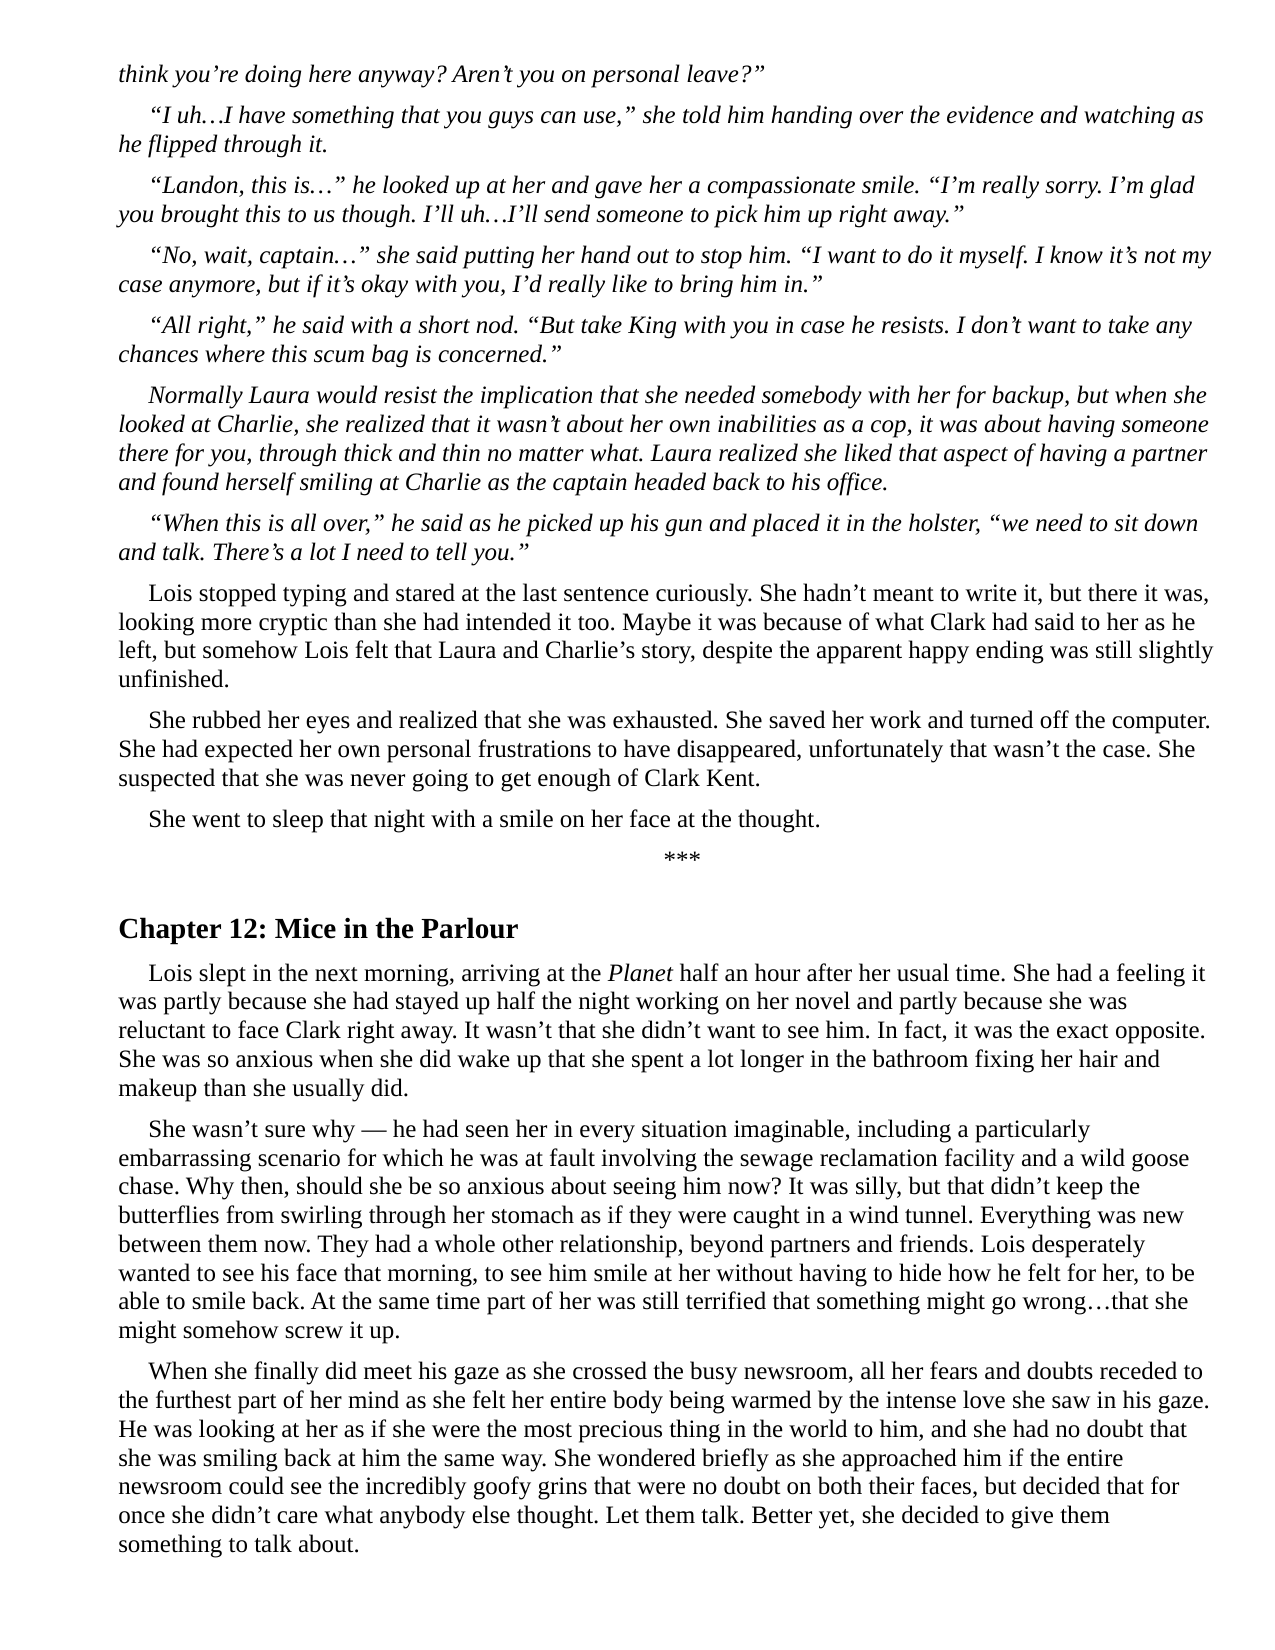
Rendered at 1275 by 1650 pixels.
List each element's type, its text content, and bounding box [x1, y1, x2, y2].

text Lois stopped typing and stared at the last sentence curiously. She hadn’t meant to write it, but there it was, looking more cryptic than she had intended it too. Maybe it was because of what Clark had said to her as he left, but somehow Lois felt that Laura and Charlie’s story, despite the apparent happy ending was still slightly unfinished. [118, 578, 1216, 693]
text Lois slept in the next morning, arriving at the Planet half an hour after her usual time. She had a feeling it was partly because she had stayed up half the night working on her novel and partly because she was reluctant to face Clark right away. It wasn’t that she didn’t want to see him. In fact, it was the exact opposite. She was so anxious when she did wake up that she spent a lot longer in the bathroom fixing her hair and makeup than she usually did. [118, 958, 1216, 1101]
text “No, wait, captain…” she said putting her hand out to stop him. “I want to do it myself. I know it’s not my case anymore, but if it’s okay with you, I’d really like to bring him in.” [118, 240, 1216, 298]
text *** [118, 845, 1216, 874]
text “Landon, this is…” he looked up at her and gave her a compassionate smile. “I’m really sorry. I’m glad you brought this to us though. I’ll uh…I’ll send someone to pick him up right away.” [118, 170, 1216, 228]
subtitle Chapter 12: Mice in the Parlour [118, 912, 1216, 945]
text “I uh…I have something that you guys can use,” she told him handing over the evidence and watching as he flipped through it. [118, 100, 1216, 158]
text Normally Laura would resist the implication that she needed somebody with her for backup, but when she looked at Charlie, she realized that it wasn’t about her own inabilities as a cop, it was about having someone there for you, through thick and thin no matter what. Laura realized she liked that aspect of having a partner and found herself smiling at Charlie as the captain headed back to his office. [118, 380, 1216, 495]
text She wasn’t sure why — he had seen her in every situation imaginable, including a particularly embarrassing scenario for which he was at fault involving the sewage reclamation facility and a wild goose chase. Why then, should she be so anxious about seeing him now? It was silly, but that didn’t keep the butterflies from swirling through her stomach as if they were caught in a wind tunnel. Everything was new between them now. They had a whole other relationship, beyond partners and friends. Lois desperately wanted to see his face that morning, to see him smile at her without having to hide how he felt for her, to be able to smile back. At the same time part of her was still terrified that something might go wrong…that she might somehow screw it up. [118, 1114, 1216, 1344]
text “All right,” he said with a short nod. “But take King with you in case he resists. I don’t want to take any chances where this scum bag is concerned.” [118, 310, 1216, 368]
text “When this is all over,” he said as he picked up his gun and placed it in the holster, “we need to sit down and talk. There’s a lot I need to tell you.” [118, 508, 1216, 565]
text think you’re doing here anyway? Aren’t you on personal leave?” [118, 59, 1216, 88]
text She went to sleep that night with a smile on her face at the thought. [118, 804, 1216, 833]
text She rubbed her eyes and realized that she was exhausted. She saved her work and turned off the computer. She had expected her own personal frustrations to have disappeared, unfortunately that wasn’t the case. She suspected that she was never going to get enough of Clark Kent. [118, 705, 1216, 792]
text When she finally did meet his gaze as she crossed the busy newsroom, all her fears and doubts receded to the furthest part of her mind as she felt her entire body being warmed by the intense love she saw in his gaze. He was looking at her as if she were the most precious thing in the world to him, and she had no doubt that she was smiling back at him the same way. She wondered briefly as she approached him if the entire newsroom could see the incredibly goofy grins that were no doubt on both their faces, but decided that for once she didn’t care what anybody else thought. Let them talk. Better yet, she decided to give them something to talk about. [118, 1356, 1216, 1558]
